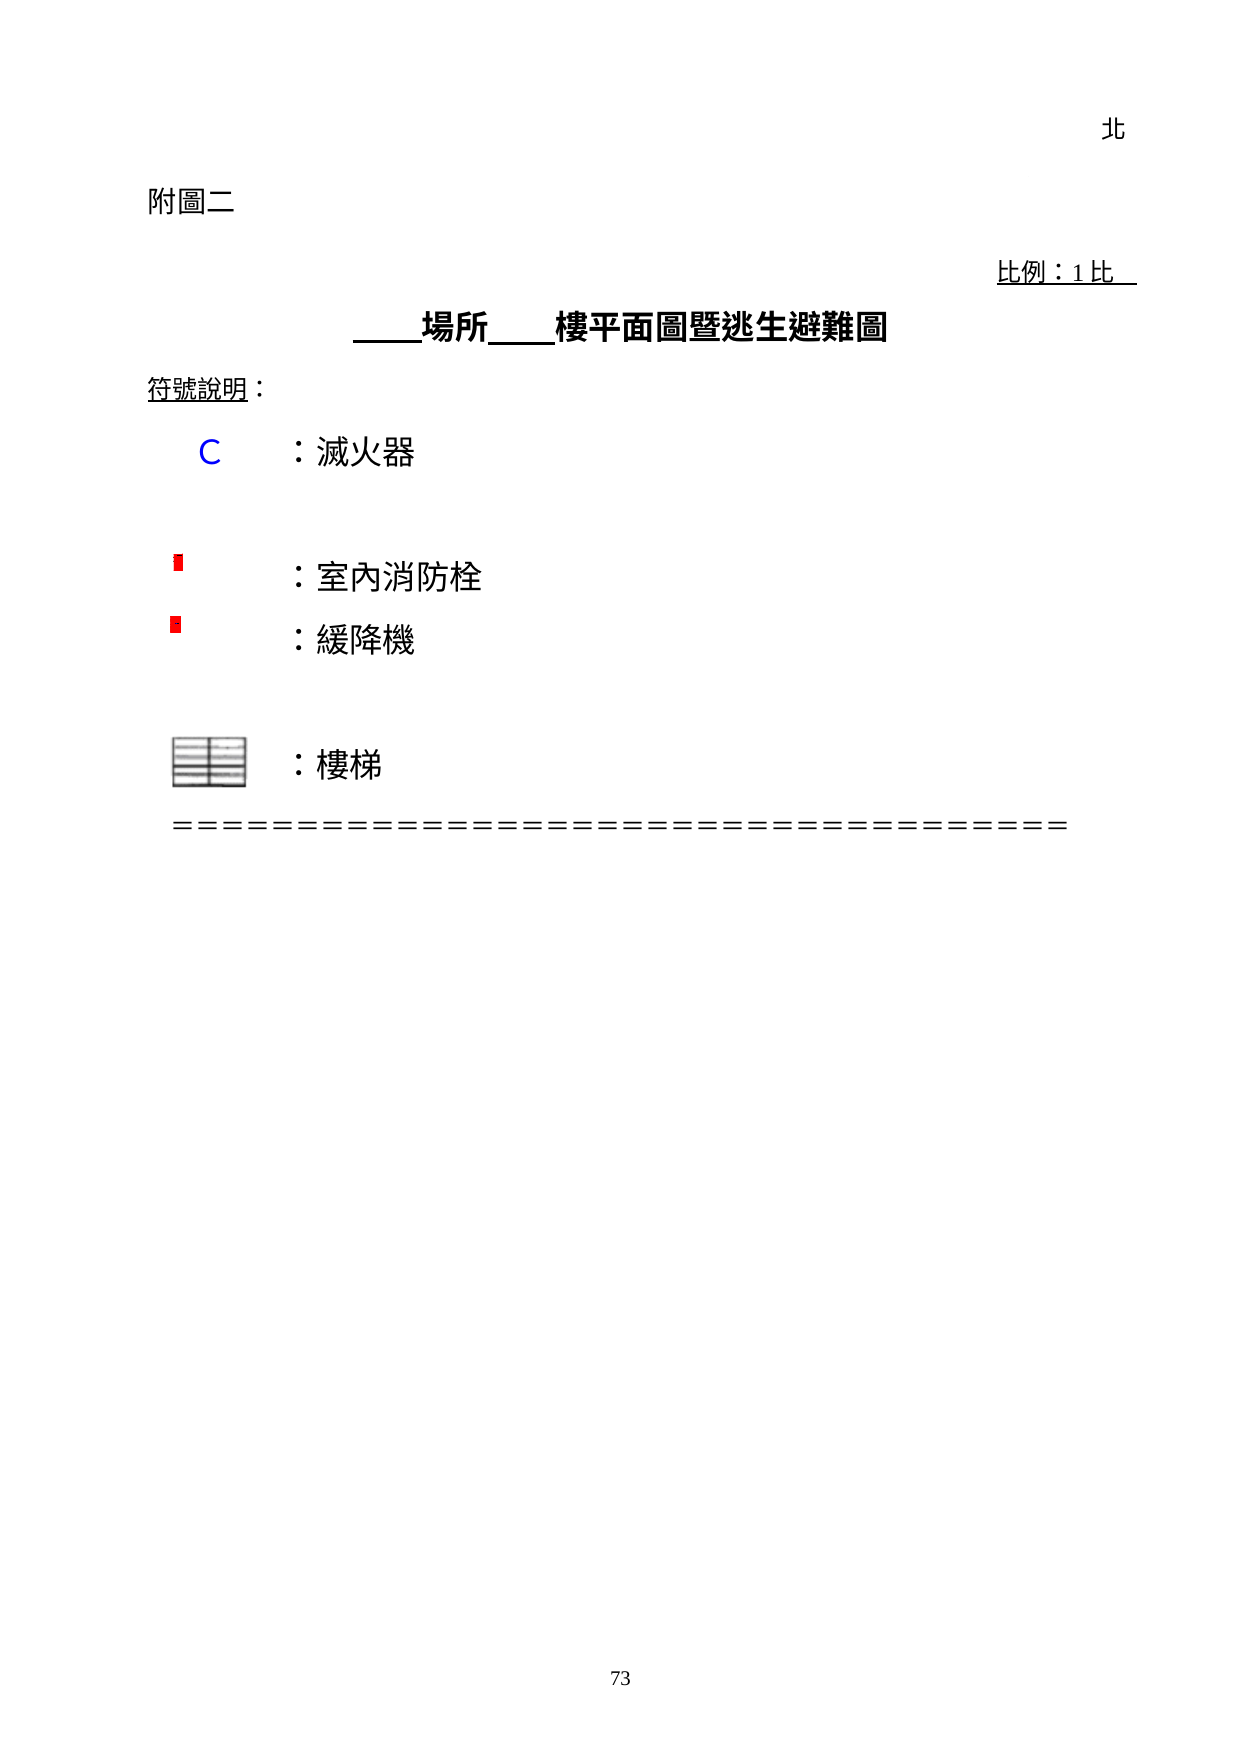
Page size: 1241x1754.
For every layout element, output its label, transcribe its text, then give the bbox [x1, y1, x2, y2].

text 附圖二 [148, 102, 1141, 233]
table_cell ：緩降機 [271, 596, 1098, 671]
table_cell [148, 596, 271, 671]
table_header ：滅火器 [271, 408, 1098, 483]
table_cell ：室內消防栓 [271, 483, 1098, 596]
text 符號說明： [148, 346, 1092, 408]
text 場所 樓平面圖暨逃生避難圖 [148, 283, 1092, 346]
text 比例：1比 [969, 252, 1164, 288]
text ＝＝＝＝＝＝＝＝＝＝＝＝＝＝＝＝＝＝＝＝＝＝＝＝＝＝＝＝＝＝＝＝＝＝＝＝ [148, 783, 1092, 846]
table_header Ｃ [148, 408, 271, 483]
table_cell ：樓梯 [271, 671, 1098, 783]
table_cell [148, 483, 271, 602]
table_cell [148, 671, 271, 783]
text 北 [1044, 109, 1126, 146]
